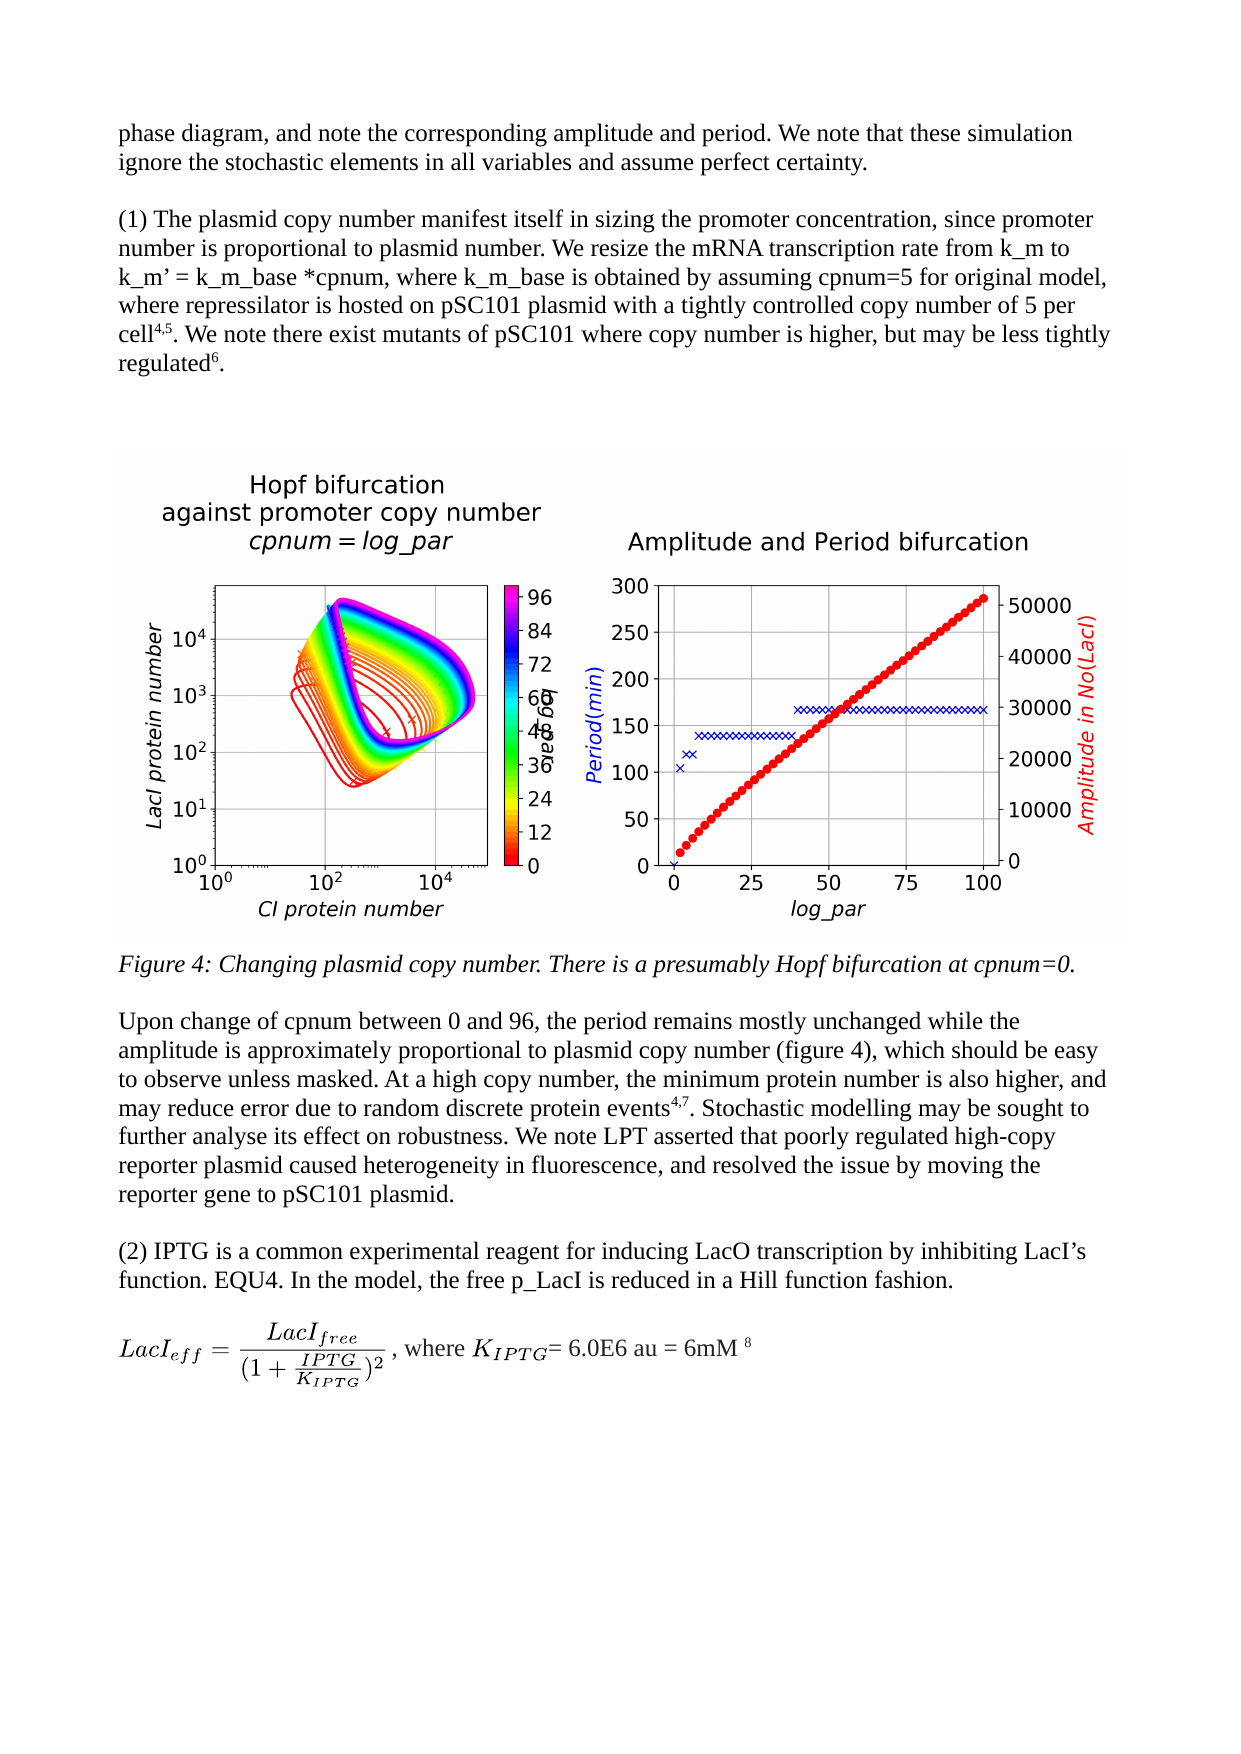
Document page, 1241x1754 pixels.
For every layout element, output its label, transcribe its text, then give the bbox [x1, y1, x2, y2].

text phase diagram, and note the corresponding amplitude and period. We note that these simulation ignore the stochastic elements in all variables and assume perfect certainty. [118, 118, 1122, 176]
text Upon change of cpnum between 0 and 96, the period remains mostly unchanged while the amplitude is approximately proportional to plasmid copy number (figure 4), which should be easy to observe unless masked. At a high copy number, the minimum protein number is also higher, and may reduce error due to random discrete protein events4,7⁠. Stochastic modelling may be sought to further analyse its effect on robustness. We note LPT asserted that poorly regulated high-copy reporter plasmid caused heterogeneity in fluorescence, and resolved the issue by moving the reporter gene to pSC101 plasmid. [118, 1006, 1122, 1208]
text (2) IPTG is a common experimental reagent for inducing LacO transcription by inhibiting LacI’s function. EQU4. In the model, the free p_LacI is reduced in a Hill function fashion. [118, 1236, 1122, 1294]
text Figure 4: Changing plasmid copy number. There is a presumably Hopf bifurcation at cpnum=0. [118, 949, 1122, 978]
text (1) The plasmid copy number manifest itself in sizing the promoter concentration, since promoter number is proportional to plasmid number. We resize the mRNA transcription rate from k_m to k_m’ = k_m_base *cpnum, where k_m_base is obtained by assuming cpnum=5 for original model, where repressilator is hosted on pSC101 plasmid with a tightly controlled copy number of 5 per cell4,5⁠. We note there exist mutants of pSC101 where copy number is higher, but may be less tightly regulated6⁠. [118, 204, 1122, 377]
text , where = 6.0E6 au = 6mM 8⁠ [386, 1323, 1122, 1387]
picture [118, 446, 1123, 949]
